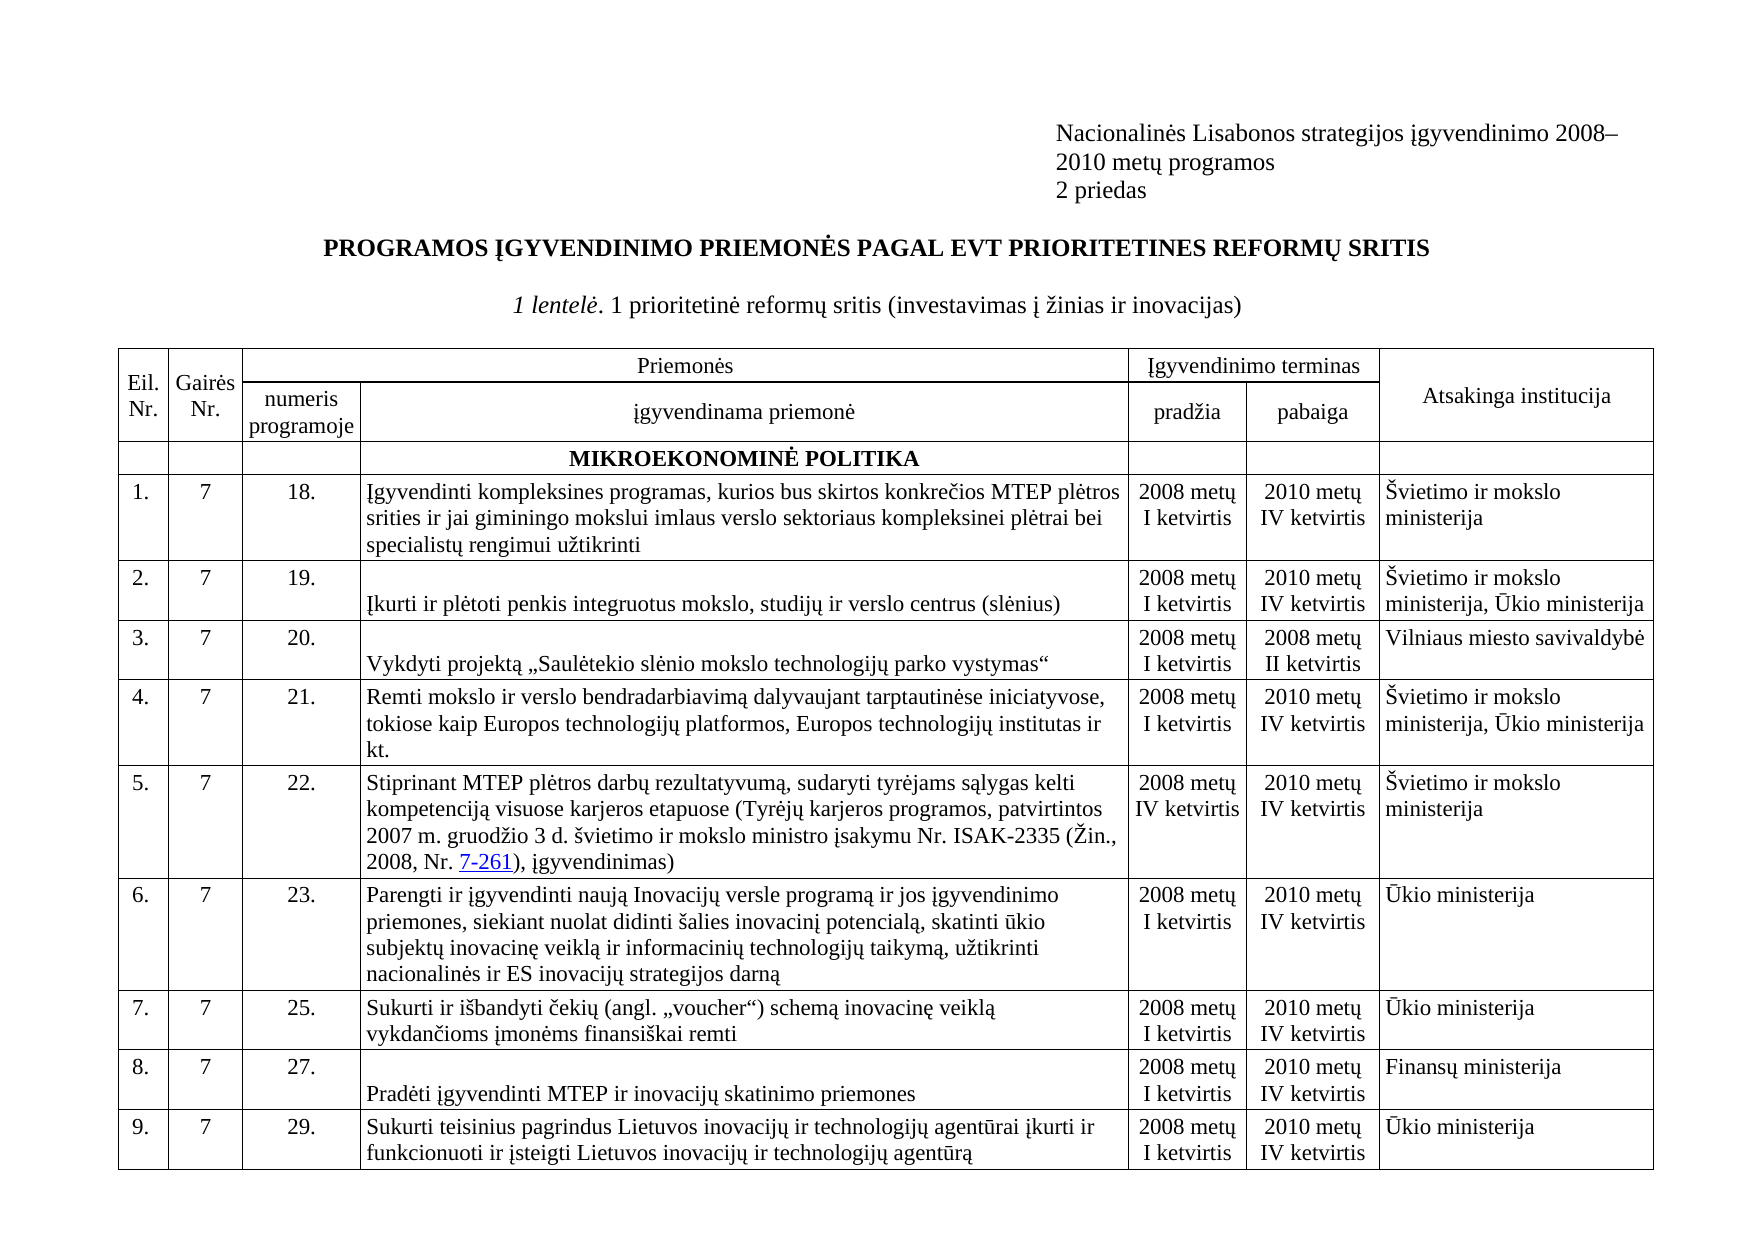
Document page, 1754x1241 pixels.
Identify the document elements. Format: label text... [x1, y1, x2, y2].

table_cell 7. [119, 991, 168, 1049]
table_cell 2. [119, 561, 168, 620]
table_cell [1247, 442, 1379, 474]
table_cell 22. [243, 766, 360, 877]
table_cell 2010 metų IV ketvirtis [1247, 1050, 1379, 1109]
table_cell 2008 metų I ketvirtis [1129, 991, 1246, 1049]
table_cell 2008 metų I ketvirtis [1129, 680, 1246, 765]
table_cell 7 [169, 879, 242, 990]
table_cell 6. [119, 879, 168, 990]
table_cell 7 [169, 766, 242, 877]
table_cell Parengti ir įgyvendinti naują Inovacijų versle programą ir jos įgyvendinimo priemones, siekiant nuolat didinti šalies inovacinį potencialą, skatinti ūkio subjektų inovacinę veiklą ir informacinių technologijų taikymą, užtikrinti nacionalinės ir ES inovacijų strategijos darną [361, 879, 1128, 990]
table_header Įgyvendinimo terminas [1129, 349, 1379, 381]
table_cell 7 [169, 621, 242, 679]
table_cell Ūkio ministerija [1380, 1110, 1653, 1168]
table_cell 27. [243, 1050, 360, 1109]
table_cell Sukurti teisinius pagrindus Lietuvos inovacijų ir technologijų agentūrai įkurti ir funkcionuoti ir įsteigti Lietuvos inovacijų ir technologijų agentūrą [361, 1110, 1128, 1168]
table_cell Stiprinant MTEP plėtros darbų rezultatyvumą, sudaryti tyrėjams sąlygas kelti kompetenciją visuose karjeros etapuose (Tyrėjų karjeros programos, patvirtintos 2007 m. gruodžio 3 d. švietimo ir mokslo ministro įsakymu Nr. ISAK-2335 (Žin., 2008, Nr. 7-261), įgyvendinimas) [361, 766, 1128, 877]
table_cell pabaiga [1247, 383, 1379, 441]
table_cell 20. [243, 621, 360, 679]
table_cell Sukurti ir išbandyti čekių (angl. „voucher“) schemą inovacinę veiklą vykdančioms įmonėms finansiškai remti [361, 991, 1128, 1049]
table_cell Švietimo ir mokslo ministerija [1380, 475, 1653, 560]
table_cell 3. [119, 621, 168, 679]
table_cell Pradėti įgyvendinti MTEP ir inovacijų skatinimo priemones [361, 1050, 1128, 1109]
table_cell Švietimo ir mokslo ministerija, Ūkio ministerija [1380, 561, 1653, 620]
table_cell 2008 metų I ketvirtis [1129, 561, 1246, 620]
table_cell 21. [243, 680, 360, 765]
table_cell 2010 metų IV ketvirtis [1247, 1110, 1379, 1168]
table_cell Ūkio ministerija [1380, 879, 1653, 990]
table_header Atsakinga institucija [1380, 349, 1653, 441]
table_cell 4. [119, 680, 168, 765]
text 2 priedas [1056, 176, 1636, 204]
table_cell 2008 metų I ketvirtis [1129, 475, 1246, 560]
table_cell Švietimo ir mokslo ministerija [1380, 766, 1653, 877]
table_cell [119, 442, 168, 474]
table_header Gairės Nr. [169, 349, 242, 441]
table_cell 2008 metų I ketvirtis [1129, 879, 1246, 990]
table_cell Įgyvendinti kompleksines programas, kurios bus skirtos konkrečios MTEP plėtros srities ir jai giminingo mokslui imlaus verslo sektoriaus kompleksinei plėtrai bei specialistų rengimui užtikrinti [361, 475, 1128, 560]
text Nacionalinės Lisabonos strategijos įgyvendinimo 2008–2010 metų programos [1056, 118, 1636, 176]
table_header Eil. Nr. [119, 349, 168, 441]
table_cell 8. [119, 1050, 168, 1109]
table_cell 2008 metų I ketvirtis [1129, 1050, 1246, 1109]
table_cell 2010 metų IV ketvirtis [1247, 766, 1379, 877]
table_cell 18. [243, 475, 360, 560]
table_cell Finansų ministerija [1380, 1050, 1653, 1109]
table_cell pradžia [1129, 383, 1246, 441]
table_cell 2008 metų I ketvirtis [1129, 621, 1246, 679]
table_cell 7 [169, 1110, 242, 1168]
table_cell 2010 metų IV ketvirtis [1247, 561, 1379, 620]
table_cell Švietimo ir mokslo ministerija, Ūkio ministerija [1380, 680, 1653, 765]
table_cell 2010 metų IV ketvirtis [1247, 475, 1379, 560]
table_header Priemonės [243, 349, 1128, 381]
text PROGRAMOS ĮGYVENDINIMO PRIEMONĖS PAGAL EVT PRIORITETINES REFORMŲ SRITIS [118, 233, 1636, 262]
table_cell MIKROEKONOMINĖ POLITIKA [361, 442, 1128, 474]
table_cell 25. [243, 991, 360, 1049]
table_cell [243, 442, 360, 474]
table_cell 2010 metų IV ketvirtis [1247, 680, 1379, 765]
table_cell 19. [243, 561, 360, 620]
table_cell 29. [243, 1110, 360, 1168]
table_cell 1. [119, 475, 168, 560]
table_cell 7 [169, 991, 242, 1049]
table_cell 2010 metų IV ketvirtis [1247, 991, 1379, 1049]
table_cell 7 [169, 1050, 242, 1109]
table_cell 7 [169, 680, 242, 765]
table_cell [1380, 442, 1653, 474]
table_cell Vilniaus miesto savivaldybė [1380, 621, 1653, 679]
table_cell 7 [169, 561, 242, 620]
table_cell 2008 metų IV ketvirtis [1129, 766, 1246, 877]
table_cell 2008 metų II ketvirtis [1247, 621, 1379, 679]
table_cell Remti mokslo ir verslo bendradarbiavimą dalyvaujant tarptautinėse iniciatyvose, tokiose kaip Europos technologijų platformos, Europos technologijų institutas ir kt. [361, 680, 1128, 765]
table_cell numeris programoje [243, 383, 360, 441]
table_cell 9. [119, 1110, 168, 1168]
text 1 lentelė. 1 prioritetinė reformų sritis (investavimas į žinias ir inovacijas) [118, 291, 1636, 319]
table_cell 5. [119, 766, 168, 877]
table_cell įgyvendinama priemonė [361, 383, 1128, 441]
table_cell [169, 442, 242, 474]
table_cell Ūkio ministerija [1380, 991, 1653, 1049]
table_cell [1129, 442, 1246, 474]
table_cell 2010 metų IV ketvirtis [1247, 879, 1379, 990]
table_cell 23. [243, 879, 360, 990]
table_cell 7 [169, 475, 242, 560]
table_cell Vykdyti projektą „Saulėtekio slėnio mokslo technologijų parko vystymas“ [361, 621, 1128, 679]
table_cell 2008 metų I ketvirtis [1129, 1110, 1246, 1168]
table_cell Įkurti ir plėtoti penkis integruotus mokslo, studijų ir verslo centrus (slėnius) [361, 561, 1128, 620]
